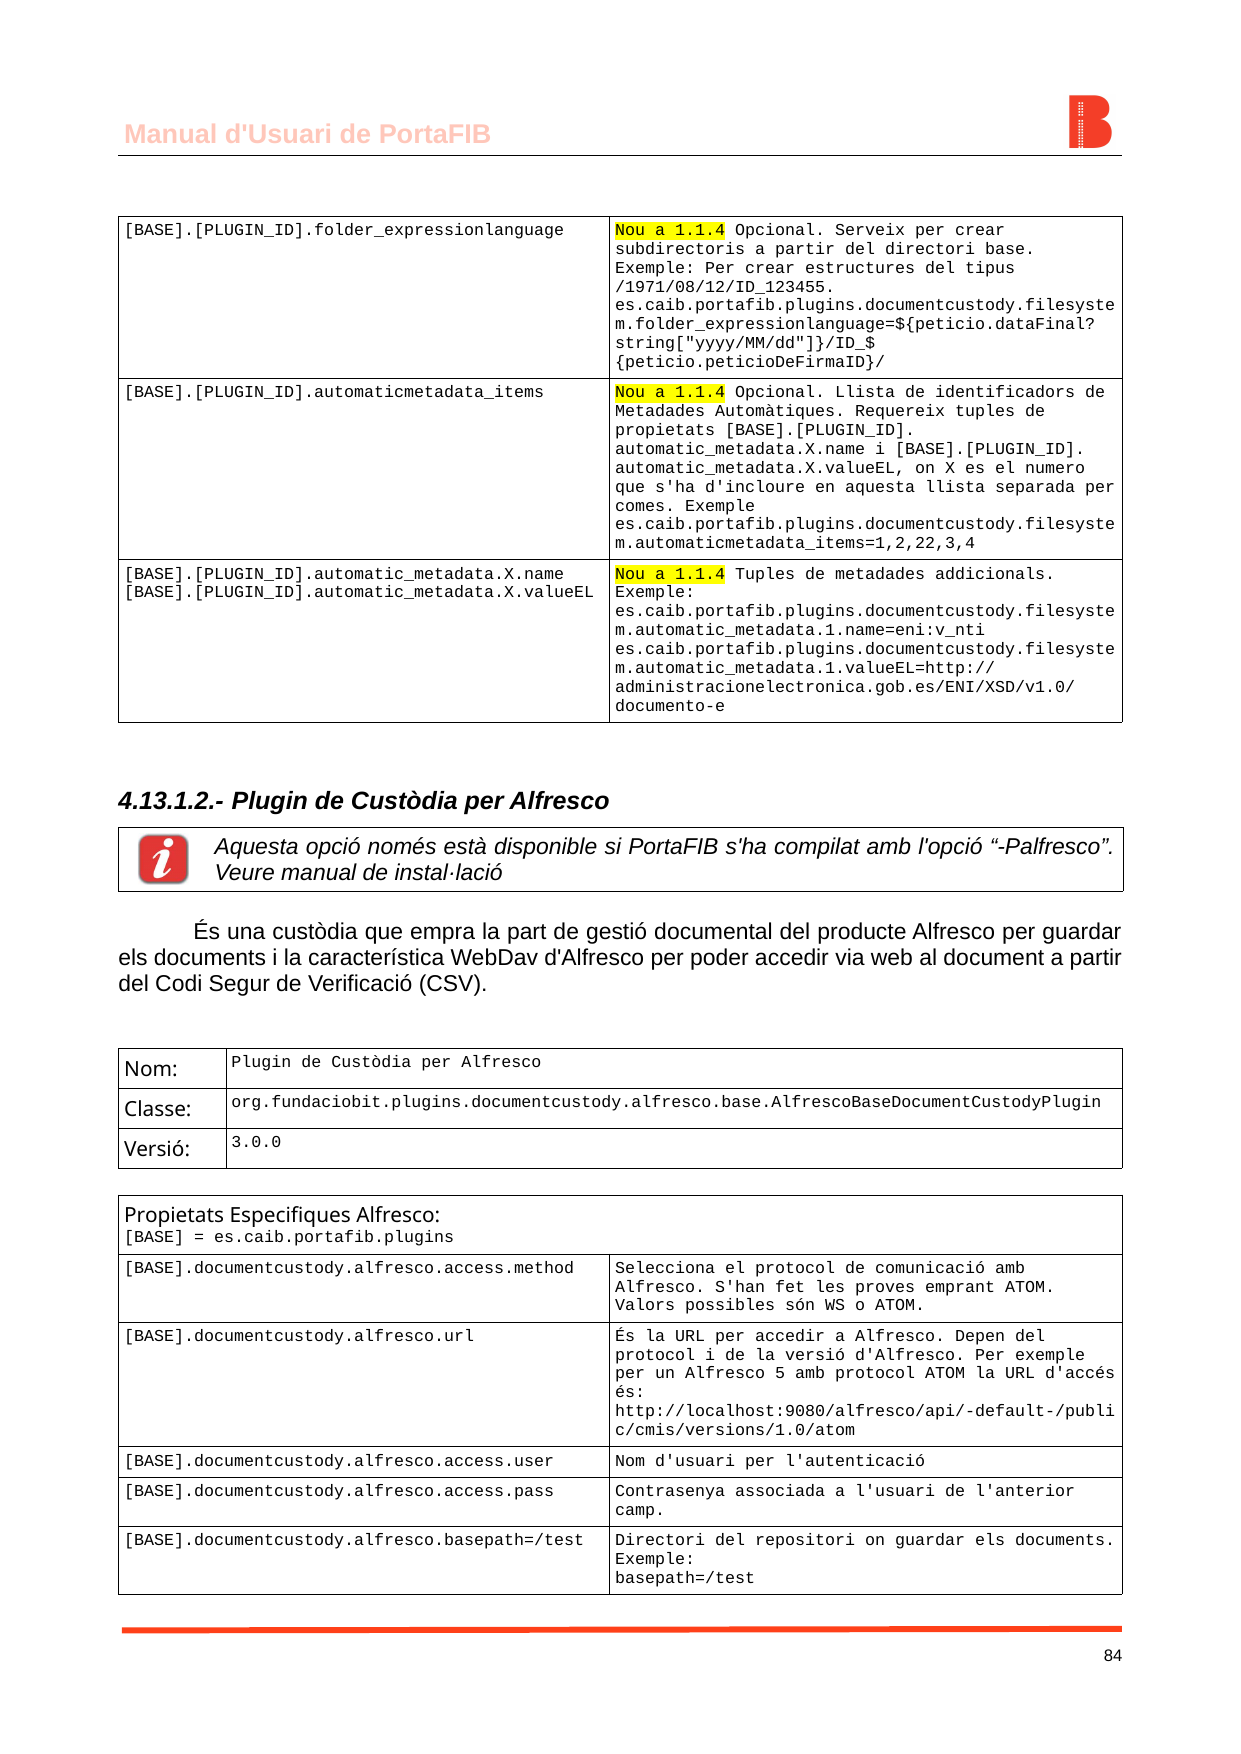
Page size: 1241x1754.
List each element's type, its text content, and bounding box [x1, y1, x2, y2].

table_cell [BASE].documentcustody.alfresco.basepath=/test [119, 1527, 609, 1594]
table_cell Selecciona el protocol de comunicació amb Alfresco. S'han fet les proves emprant ATOM. Valors possibles són WS o ATOM. [610, 1255, 1122, 1322]
table_cell [BASE].documentcustody.alfresco.url [119, 1323, 609, 1446]
picture [1063, 94, 1117, 150]
table_cell Classe: [119, 1089, 226, 1128]
table_cell Nou a 1.1.4 Opcional. Llista de identificadors de Metadades Automàtiques. Requereix tuples de propietats [BASE].[PLUGIN_ID]. automatic_metadata.X.name i [BASE].[PLUGIN_ID]. automatic_metadata.X.valueEL, on X es el numero que s'ha d'incloure en aquesta llista separada per comes. Exemple es.caib.portafib.plugins.documentcustody.filesystem.automaticmetadata_items=1,2,22,3,4 [610, 379, 1122, 559]
text És una custòdia que empra la part de gestió documental del producte Alfresco per guardar els documents i la característica WebDav d'Alfresco per poder accedir via web al document a partir del Codi Segur de Verificació (CSV). [118, 918, 1122, 997]
table_cell [BASE].documentcustody.alfresco.access.pass [119, 1478, 609, 1526]
table_cell Directori del repositori on guardar els documents. Exemple: basepath=/test [610, 1527, 1122, 1594]
table_header [119, 828, 209, 891]
table_cell Versió: [119, 1129, 226, 1168]
table_cell [BASE].documentcustody.alfresco.access.user [119, 1447, 609, 1477]
table_cell [BASE].[PLUGIN_ID].folder_expressionlanguage [119, 217, 609, 378]
subtitle Plugin de Custòdia per Alfresco [118, 786, 1122, 814]
table_cell Nou a 1.1.4 Tuples de metadades addicionals. Exemple: es.caib.portafib.plugins.documentcustody.filesystem.automatic_metadata.1.name=eni:v_nti es.caib.portafib.plugins.documentcustody.filesystem.automatic_metadata.1.valueEL=http://administracionelectronica.gob.es/ENI/XSD/v1.0/documento-e [610, 560, 1122, 722]
table_cell Contrasenya associada a l'usuari de l'anterior camp. [610, 1478, 1122, 1526]
table_cell Nom d'usuari per l'autenticació [610, 1447, 1122, 1477]
table_header Propietats Especifiques Alfresco: [BASE] = es.caib.portafib.plugins [119, 1196, 1122, 1253]
table_cell Nou a 1.1.4 Opcional. Serveix per crear subdirectoris a partir del directori base. Exemple: Per crear estructures del tipus /1971/08/12/ID_123455. es.caib.portafib.plugins.documentcustody.filesystem.folder_expressionlanguage=${peticio.dataFinal?string["yyyy/MM/dd"]}/ID_${peticio.peticioDeFirmaID}/ [610, 217, 1122, 378]
table_header Plugin de Custòdia per Alfresco [227, 1049, 1122, 1088]
picture [137, 833, 189, 885]
table_cell És la URL per accedir a Alfresco. Depen del protocol i de la versió d'Alfresco. Per exemple per un Alfresco 5 amb protocol ATOM la URL d'accés és: http://localhost:9080/alfresco/api/-default-/public/cmis/versions/1.0/atom [610, 1323, 1122, 1446]
table_header Aquesta opció només està disponible si PortaFIB s'ha compilat amb l'opció “-Palfresco”. Veure manual de instal·lació [209, 828, 1123, 891]
table_cell 3.0.0 [227, 1129, 1122, 1168]
table_cell org.fundaciobit.plugins.documentcustody.alfresco.base.AlfrescoBaseDocumentCustodyPlugin [227, 1089, 1122, 1128]
table_cell [BASE].documentcustody.alfresco.access.method [119, 1255, 609, 1322]
table_cell [BASE].[PLUGIN_ID].automatic_metadata.X.name [BASE].[PLUGIN_ID].automatic_metadata.X.valueEL [119, 560, 609, 722]
table_cell [BASE].[PLUGIN_ID].automaticmetadata_items [119, 379, 609, 559]
table_header Nom: [119, 1049, 226, 1088]
